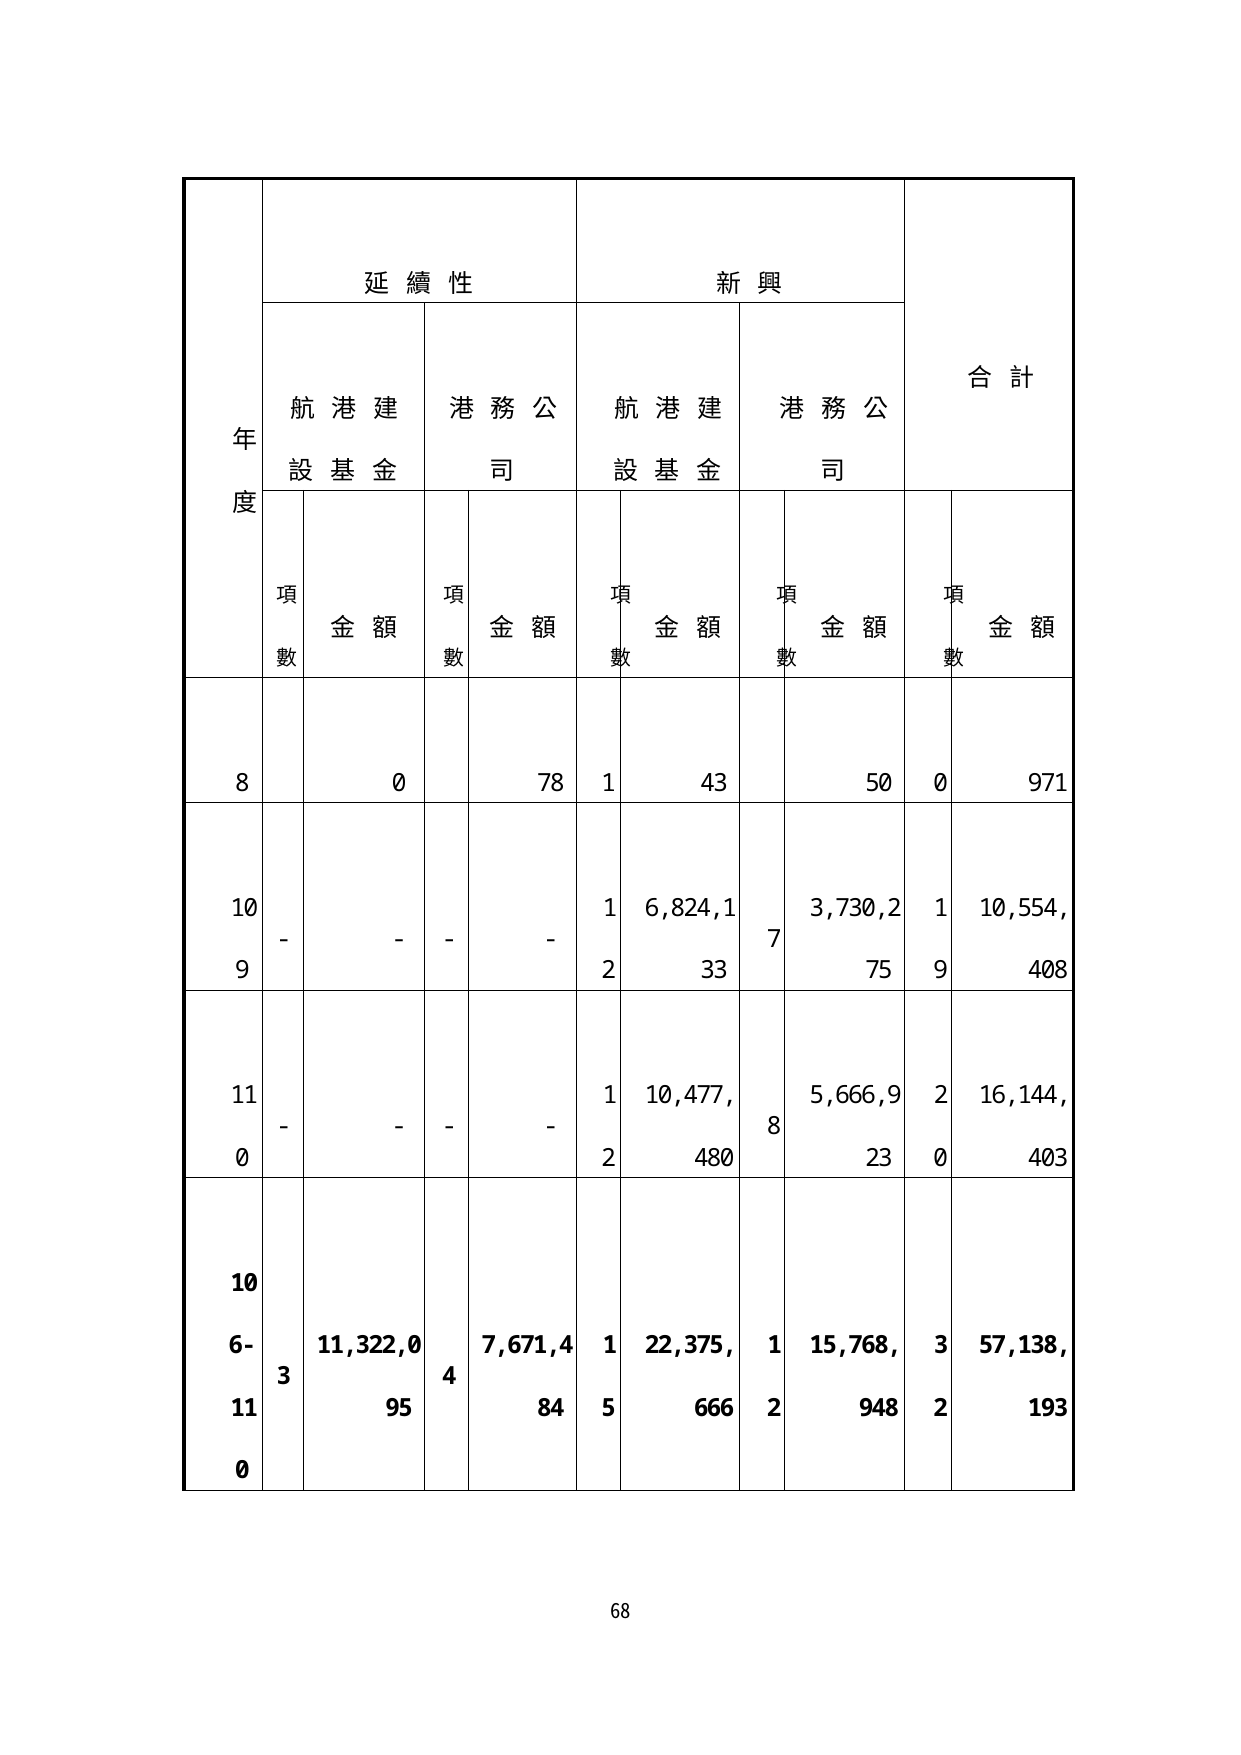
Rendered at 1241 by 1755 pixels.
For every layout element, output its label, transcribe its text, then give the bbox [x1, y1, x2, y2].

table_cell - [304, 991, 424, 1177]
table_cell - [263, 803, 303, 990]
table_cell 6,824,133 [621, 803, 739, 990]
table_cell 16,144,403 [952, 991, 1072, 1177]
table_cell 43 [621, 678, 739, 802]
table_cell 航港建設基金 [577, 303, 739, 490]
table_cell 109 [186, 803, 262, 990]
table_cell 項數 [425, 491, 468, 677]
table_cell 項數 [905, 491, 951, 677]
table_cell 港務公司 [425, 303, 576, 490]
table_cell 金額 [469, 491, 576, 677]
table_cell 11,322,095 [304, 1178, 424, 1490]
table_cell 0 [905, 678, 951, 802]
table_cell 15 [577, 1178, 620, 1490]
table_cell [740, 678, 784, 802]
table_cell 4 [425, 1178, 468, 1490]
table_cell - [425, 991, 468, 1177]
table_cell 57,138,193 [952, 1178, 1072, 1490]
table_cell - [469, 991, 576, 1177]
table_cell 12 [577, 991, 620, 1177]
table_cell 20 [905, 991, 951, 1177]
table_cell 5,666,923 [785, 991, 904, 1177]
table_cell 12 [740, 1178, 784, 1490]
table_cell 10,554,408 [952, 803, 1072, 990]
table_cell 10,477,480 [621, 991, 739, 1177]
table_cell [425, 678, 468, 802]
table_cell 金額 [952, 491, 1072, 677]
table_cell [263, 678, 303, 802]
table_cell 12 [577, 803, 620, 990]
table_cell 8 [186, 678, 262, 802]
table_cell 項數 [263, 491, 303, 677]
table_cell 7,671,484 [469, 1178, 576, 1490]
table_cell 7 [740, 803, 784, 990]
table_cell 航港建設基金 [263, 303, 424, 490]
table_cell 金額 [304, 491, 424, 677]
table_header 合計 [905, 180, 1072, 490]
table_cell - [304, 803, 424, 990]
table_cell 3,730,275 [785, 803, 904, 990]
table_cell 港務公司 [740, 303, 904, 490]
table_cell 32 [905, 1178, 951, 1490]
table_cell 50 [785, 678, 904, 802]
table_header 新興 [577, 180, 904, 302]
table_cell 971 [952, 678, 1072, 802]
table_cell 1 [577, 678, 620, 802]
table_cell 金額 [621, 491, 739, 677]
table_cell 78 [469, 678, 576, 802]
table_cell 0 [304, 678, 424, 802]
table_cell 項數 [740, 491, 784, 677]
table_header 年度 [186, 180, 262, 677]
table_cell 項數 [577, 491, 620, 677]
table_header 延續性 [263, 180, 576, 302]
table_cell 8 [740, 991, 784, 1177]
table_cell 106- 110 [186, 1178, 262, 1490]
table_cell 金額 [785, 491, 904, 677]
table_cell 3 [263, 1178, 303, 1490]
table_cell - [469, 803, 576, 990]
table_cell - [263, 991, 303, 1177]
table_cell - [425, 803, 468, 990]
table_cell 15,768,948 [785, 1178, 904, 1490]
table_cell 110 [186, 991, 262, 1177]
table_cell 22,375,666 [621, 1178, 739, 1490]
table_cell 19 [905, 803, 951, 990]
